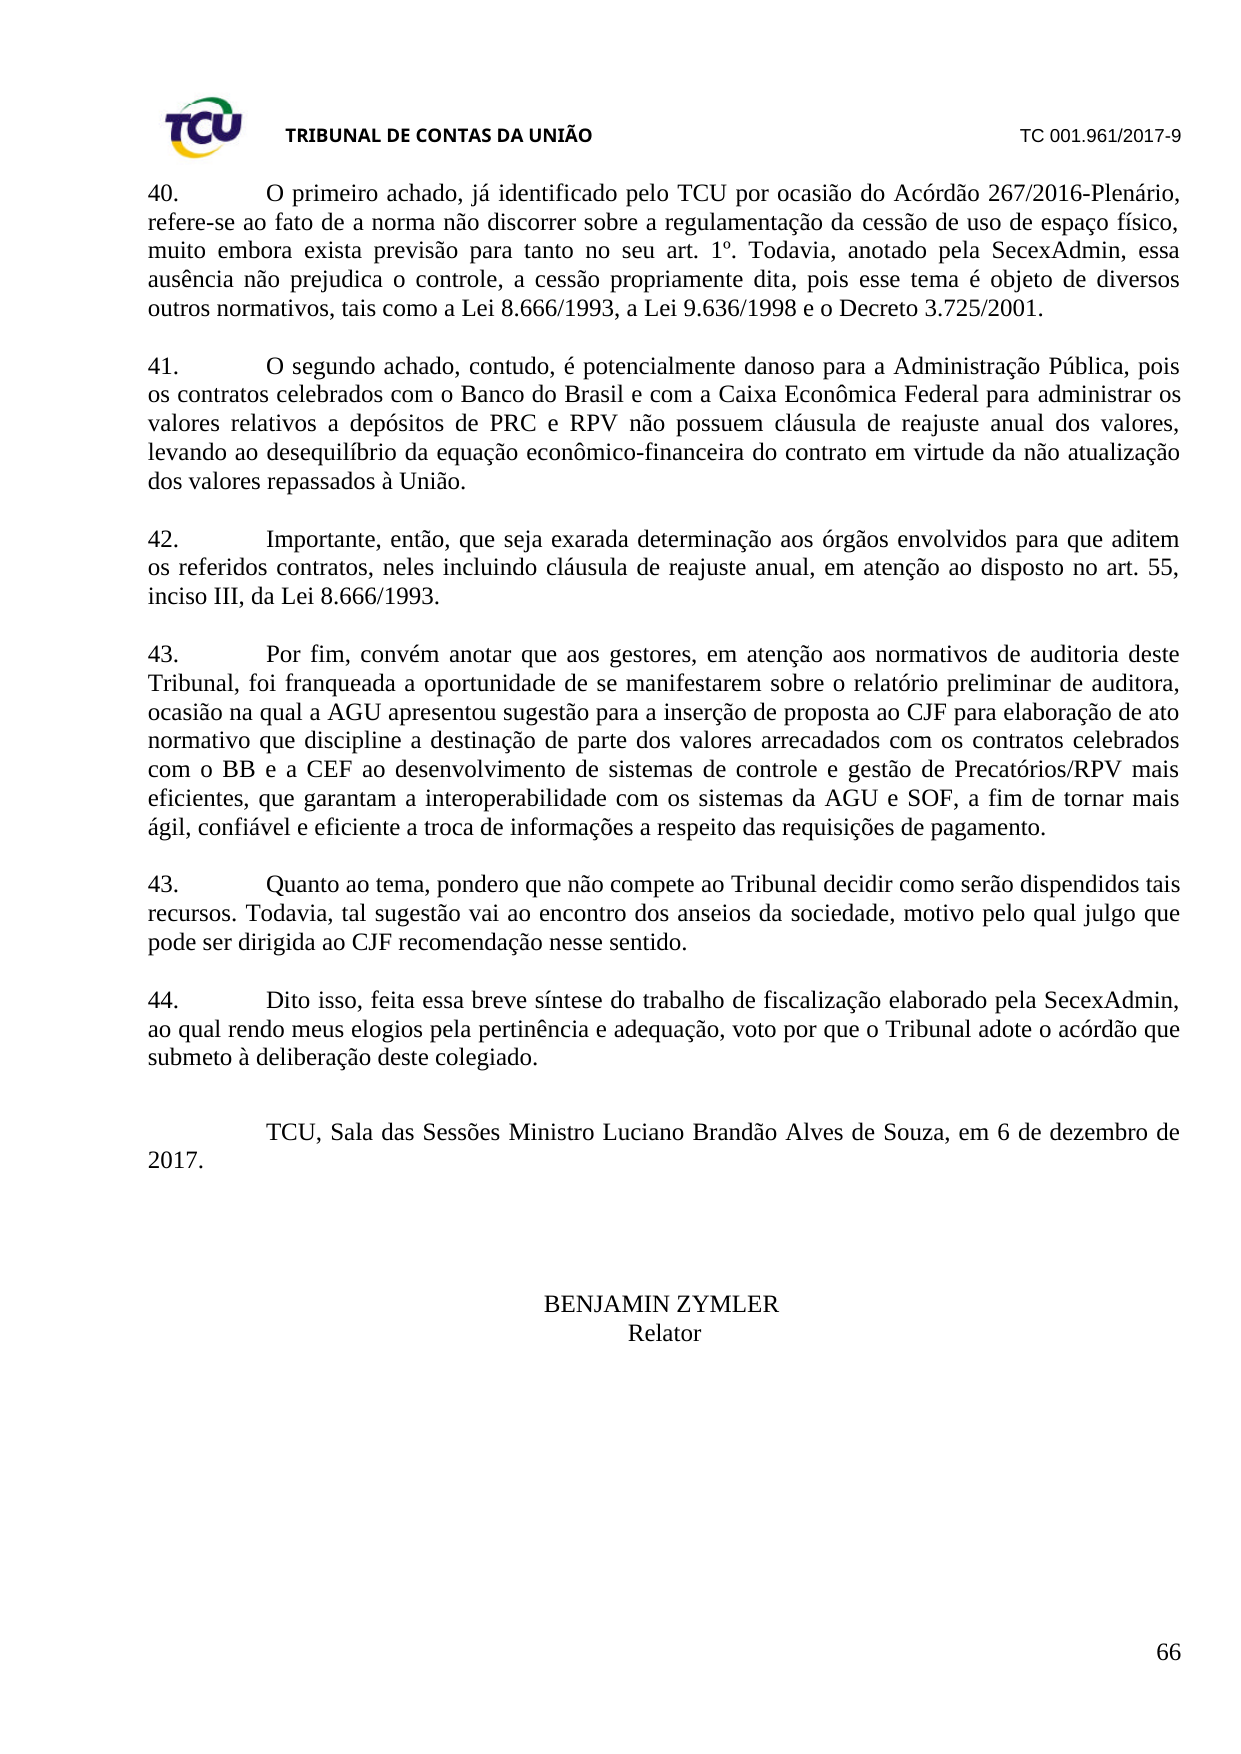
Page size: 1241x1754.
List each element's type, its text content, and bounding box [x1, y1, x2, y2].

text BENJAMIN ZYMLER [148, 1289, 1181, 1318]
text 40. O primeiro achado, já identificado pelo TCU por ocasião do Acórdão 267/2016-Plenário, refere-se ao fato de a norma não discorrer sobre a regulamentação da cessão de uso de espaço físico, muito embora exista previsão para tanto no seu art. 1º. Todavia, anotado pela SecexAdmin, essa ausência não prejudica o controle, a cessão propriamente dita, pois esse tema é objeto de diversos outros normativos, tais como a Lei 8.666/1993, a Lei 9.636/1998 e o Decreto 3.725/2001. [148, 178, 1181, 322]
text Relator [148, 1318, 1181, 1347]
text 44. Dito isso, feita essa breve síntese do trabalho de fiscalização elaborado pela SecexAdmin, ao qual rendo meus elogios pela pertinência e adequação, voto por que o Tribunal adote o acórdão que submeto à deliberação deste colegiado. [148, 985, 1181, 1071]
text TCU, Sala das Sessões Ministro Luciano Brandão Alves de Souza, em 6 de dezembro de 2017. [148, 1117, 1181, 1174]
text 43. Quanto ao tema, pondero que não compete ao Tribunal decidir como serão dispendidos tais recursos. Todavia, tal sugestão vai ao encontro dos anseios da sociedade, motivo pelo qual julgo que pode ser dirigida ao CJF recomendação nesse sentido. [148, 869, 1181, 956]
text 42. Importante, então, que seja exarada determinação aos órgãos envolvidos para que aditem os referidos contratos, neles incluindo cláusula de reajuste anual, em atenção ao disposto no art. 55, inciso III, da Lei 8.666/1993. [148, 524, 1181, 610]
text 43. Por fim, convém anotar que aos gestores, em atenção aos normativos de auditoria deste Tribunal, foi franqueada a oportunidade de se manifestarem sobre o relatório preliminar de auditora, ocasião na qual a AGU apresentou sugestão para a inserção de proposta ao CJF para elaboração de ato normativo que discipline a destinação de parte dos valores arrecadados com os contratos celebrados com o BB e a CEF ao desenvolvimento de sistemas de controle e gestão de Precatórios/RPV mais eficientes, que garantam a interoperabilidade com os sistemas da AGU e SOF, a fim de tornar mais ágil, confiável e eficiente a troca de informações a respeito das requisições de pagamento. [148, 639, 1181, 840]
text 41. O segundo achado, contudo, é potencialmente danoso para a Administração Pública, pois os contratos celebrados com o Banco do Brasil e com a Caixa Econômica Federal para administrar os valores relativos a depósitos de PRC e RPV não possuem cláusula de reajuste anual dos valores, levando ao desequilíbrio da equação econômico-financeira do contrato em virtude da não atualização dos valores repassados à União. [148, 351, 1181, 494]
